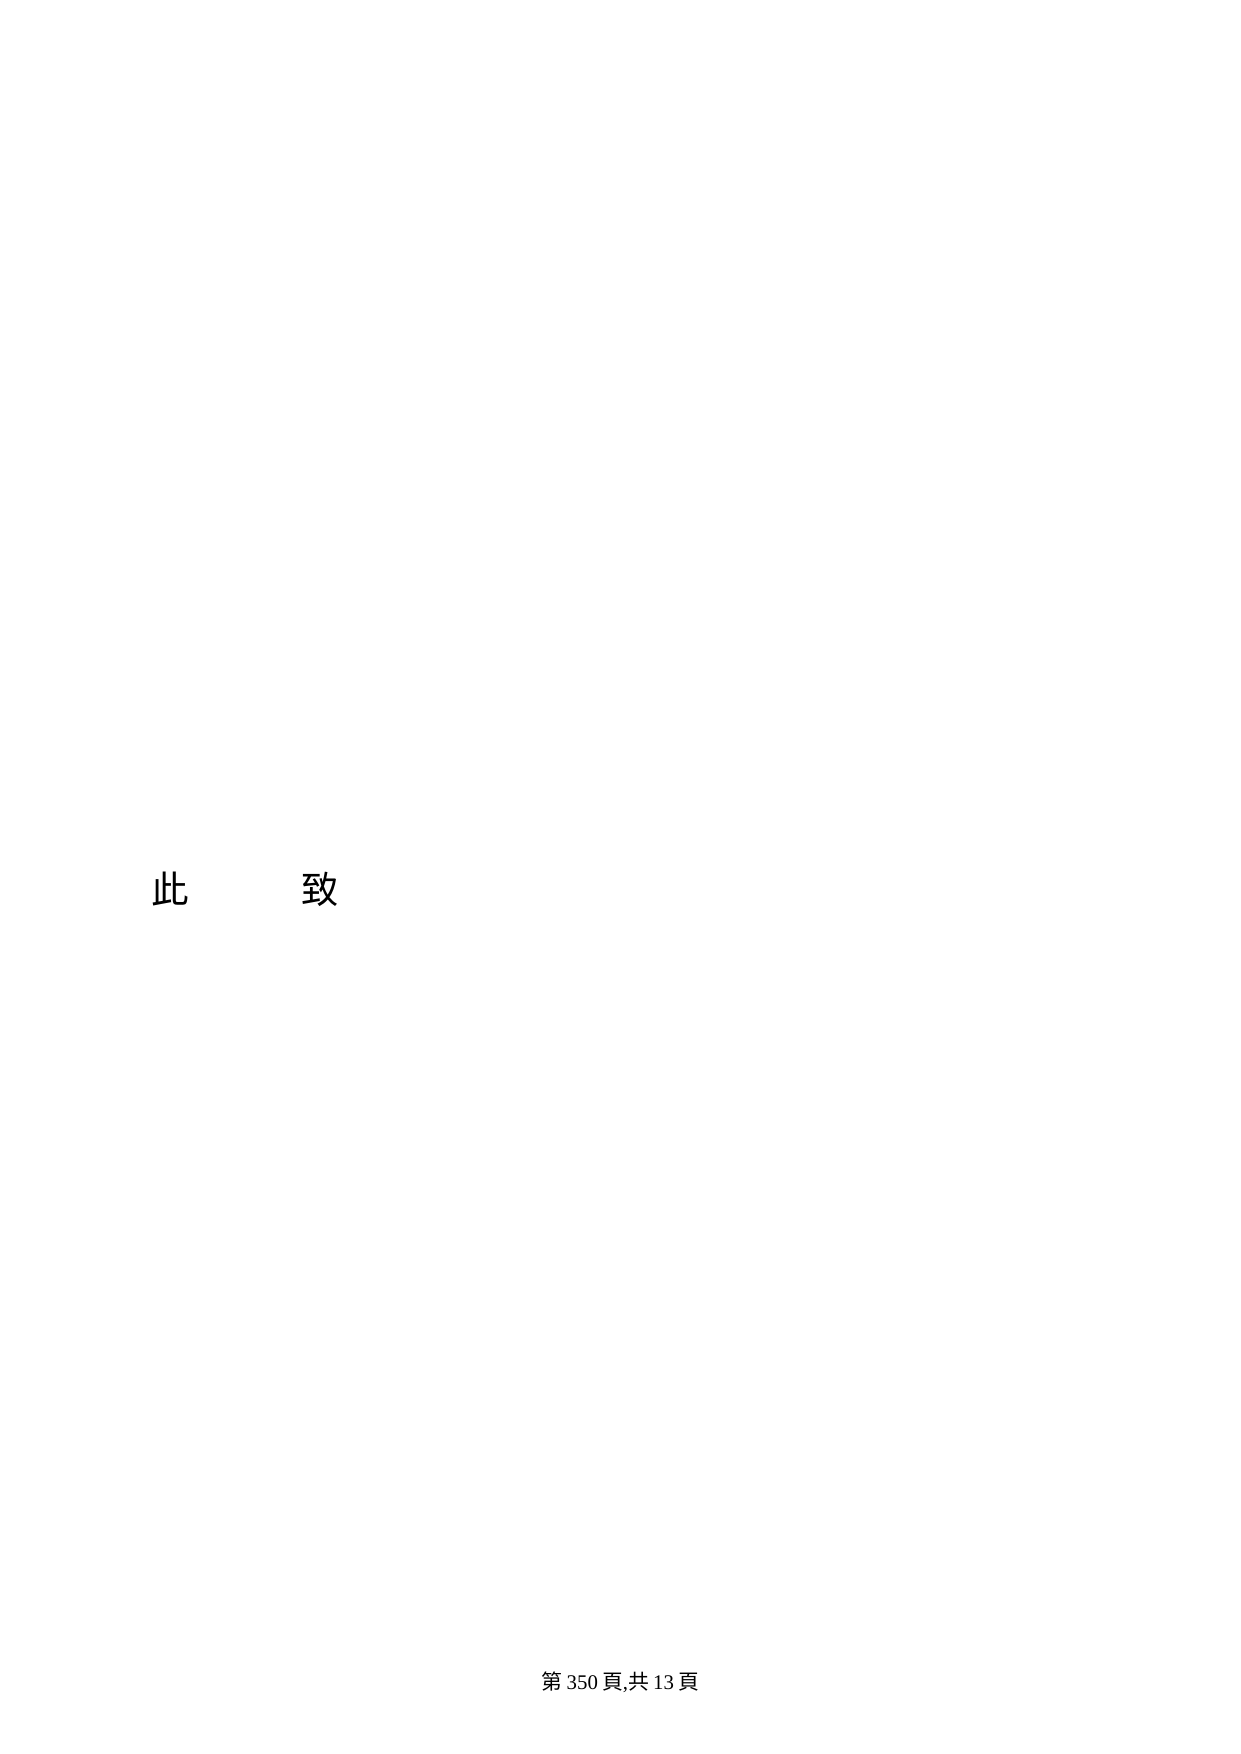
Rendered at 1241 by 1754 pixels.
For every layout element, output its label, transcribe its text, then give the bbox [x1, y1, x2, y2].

text 此 致 [118, 846, 1122, 908]
